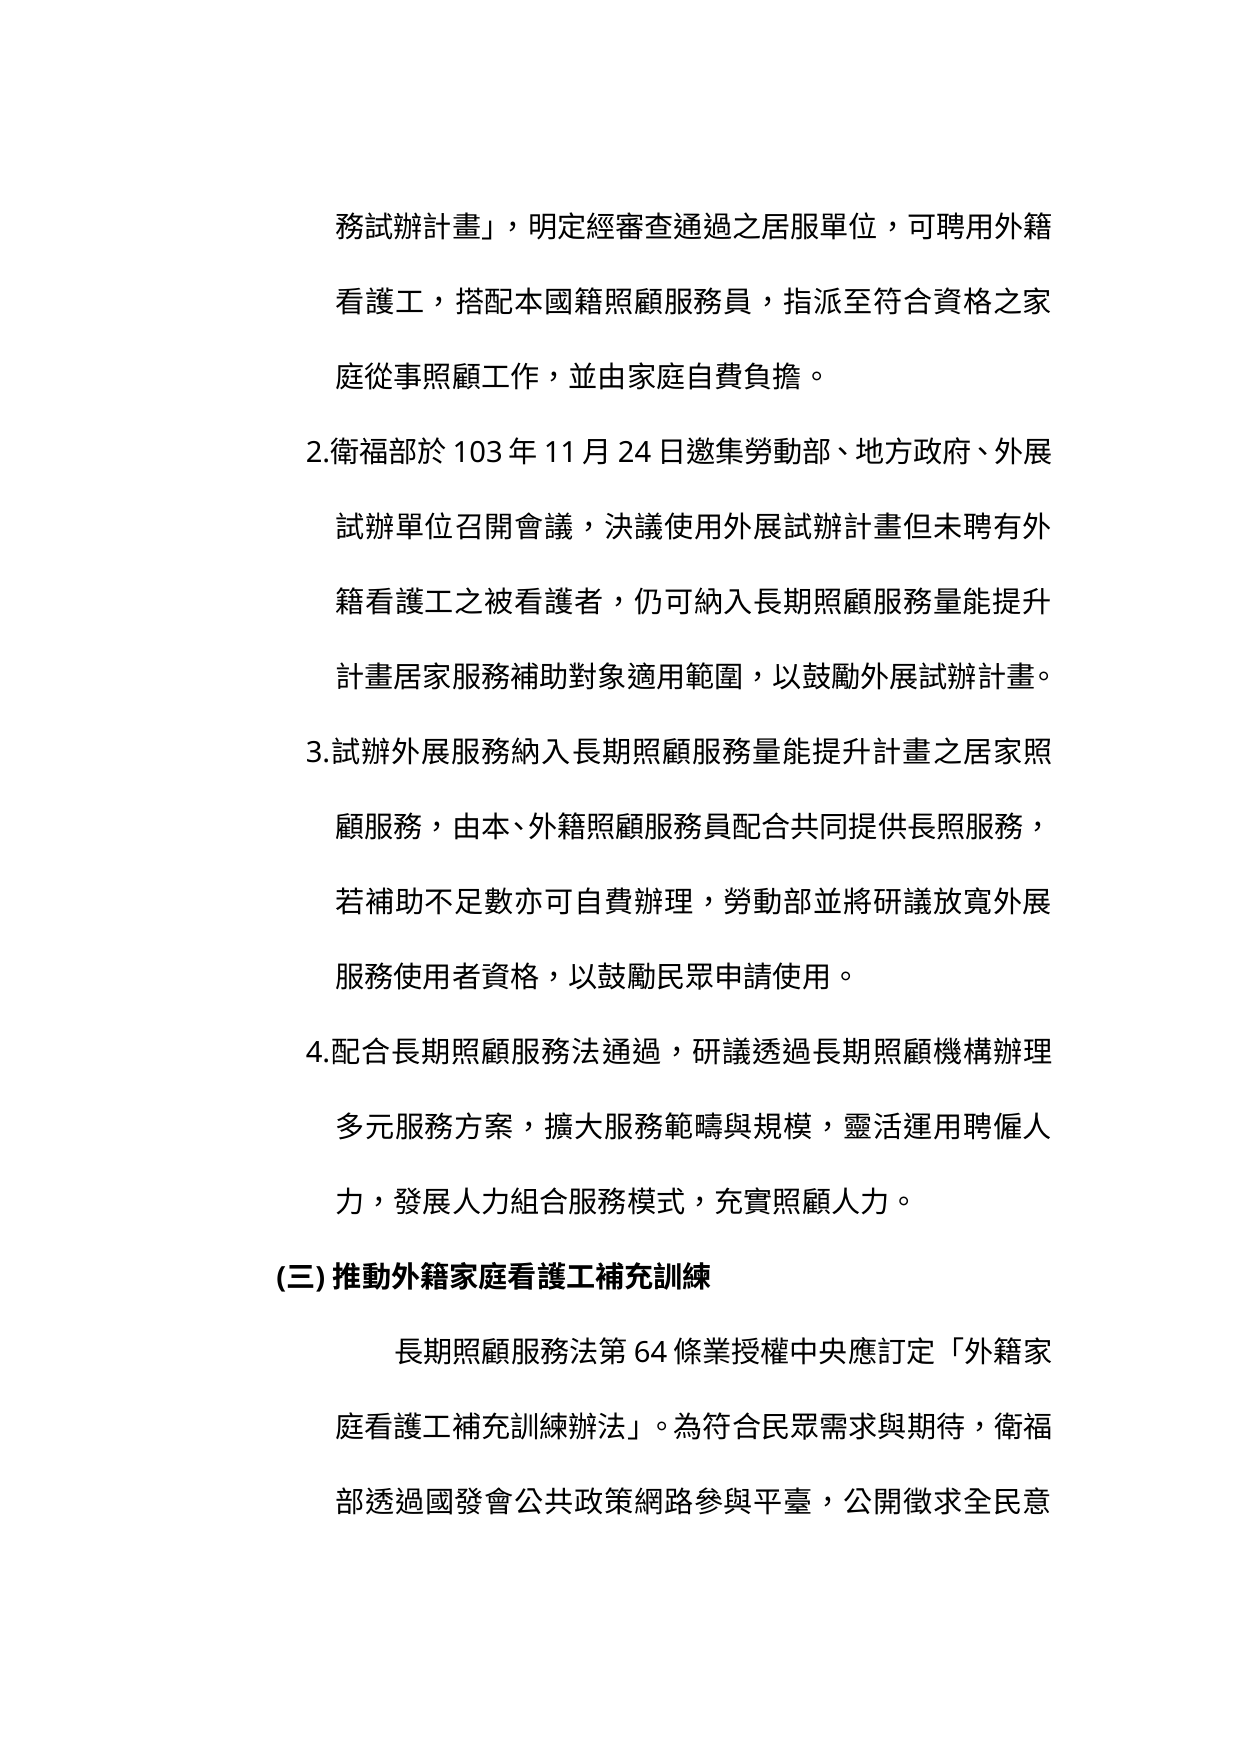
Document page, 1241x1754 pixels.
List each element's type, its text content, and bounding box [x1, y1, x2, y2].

text 3.試辦外展服務納入長期照顧服務量能提升計畫之居家照顧服務，由本、外籍照顧服務員配合共同提供長照服務，若補助不足數亦可自費辦理，勞動部並將研議放寬外展服務使用者資格，以鼓勵民眾申請使用。 [306, 712, 1053, 1012]
text 2.衛福部於103年11月24日邀集勞動部、地方政府、外展試辦單位召開會議，決議使用外展試辦計畫但未聘有外籍看護工之被看護者，仍可納入長期照顧服務量能提升計畫居家服務補助對象適用範圍，以鼓勵外展試辦計畫。 [306, 412, 1053, 712]
text (三) 推動外籍家庭看護工補充訓練 [276, 1237, 1052, 1312]
text 長期照顧服務法第64條業授權中央應訂定「外籍家庭看護工補充訓練辦法」。為符合民眾需求與期待，衛福部透過國發會公共政策網路參與平臺，公開徵求全民意 [335, 1312, 1052, 1537]
text 務試辦計畫」，明定經審查通過之居服單位，可聘用外籍看護工，搭配本國籍照顧服務員，指派至符合資格之家庭從事照顧工作，並由家庭自費負擔。 [306, 187, 1053, 412]
text 4.配合長期照顧服務法通過，研議透過長期照顧機構辦理多元服務方案，擴大服務範疇與規模，靈活運用聘僱人力，發展人力組合服務模式，充實照顧人力。 [306, 1012, 1053, 1237]
